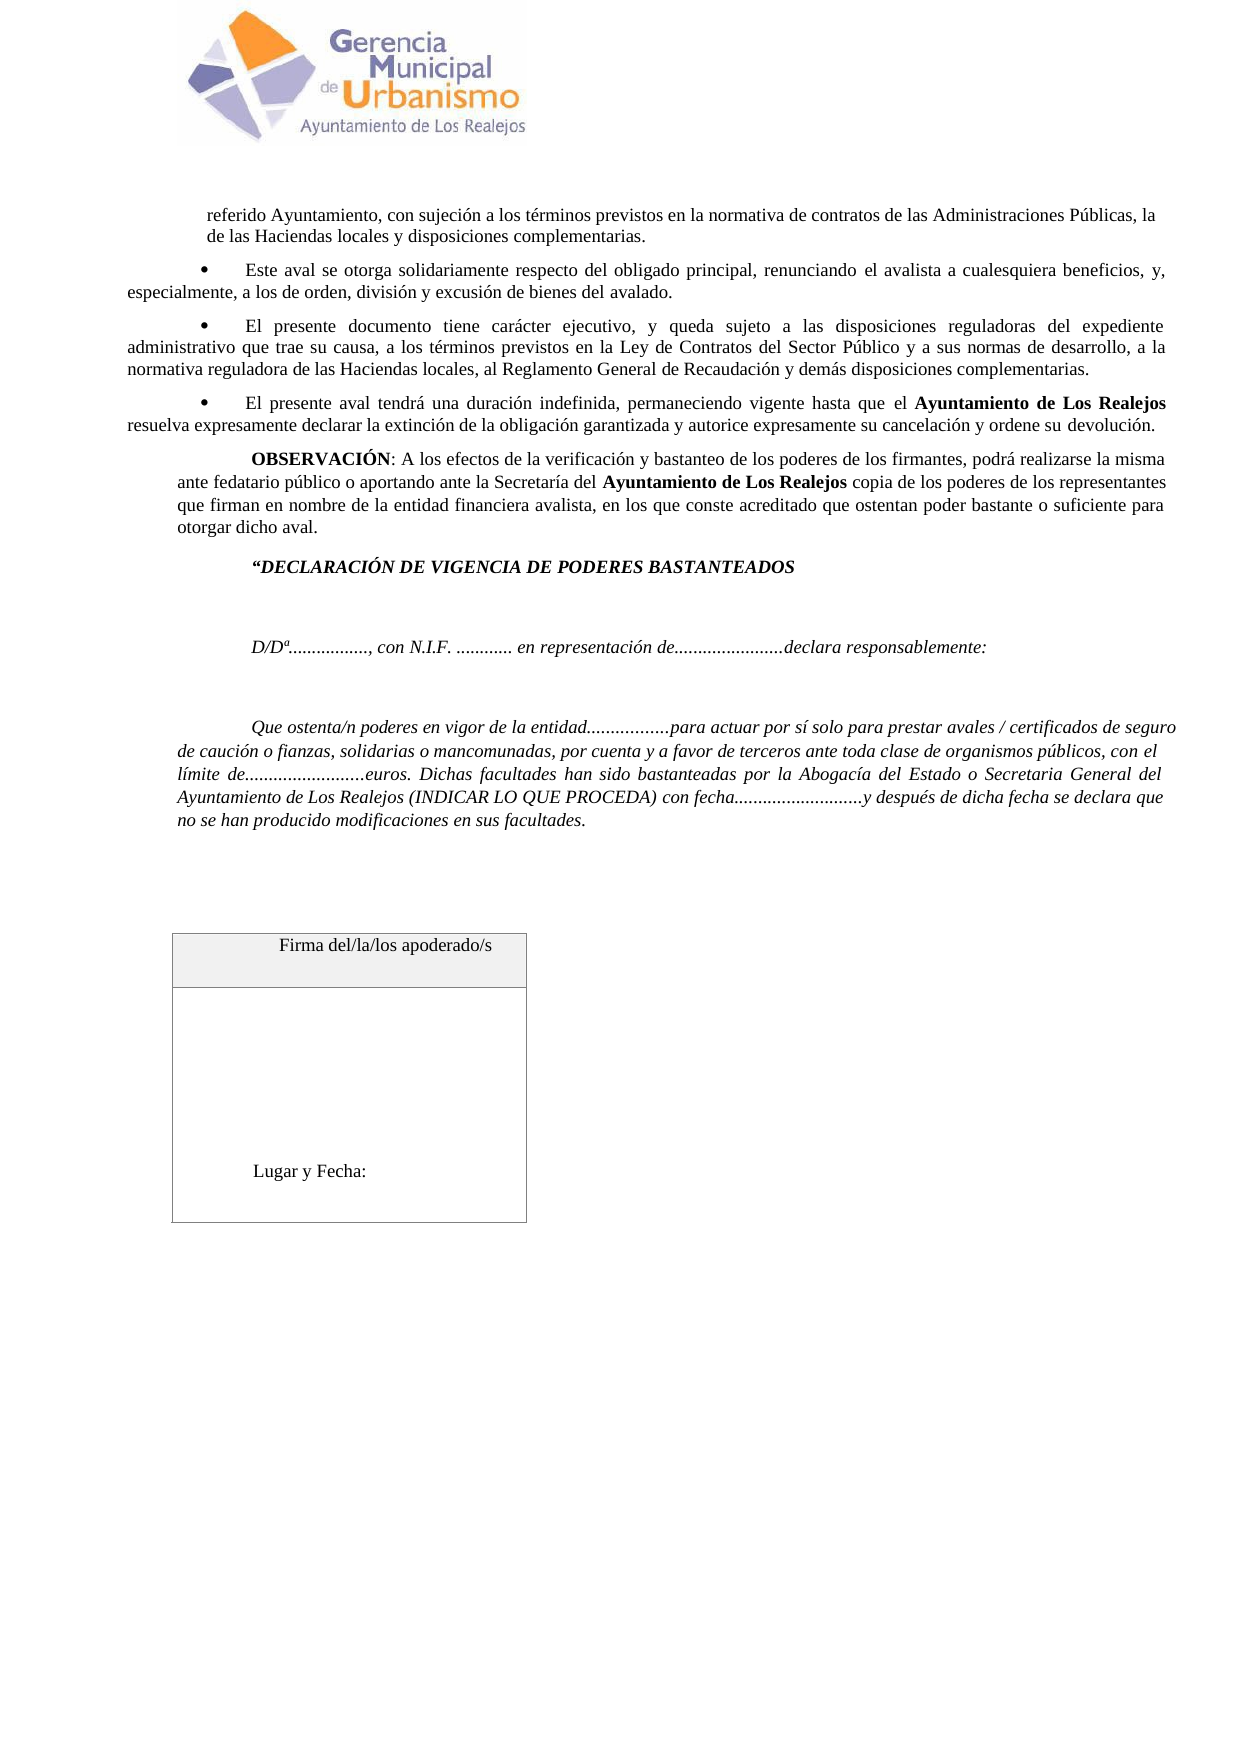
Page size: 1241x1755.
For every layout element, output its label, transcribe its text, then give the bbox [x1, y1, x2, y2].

text de caución o fianzas, solidarias o mancomunadas, por cuenta y a favor de terceros ante toda clase de organismos públicos, con el límite de euros. Dichas facultades han sido bastanteadas por la Abogacía del Estado o Secretaria General del [177, 740, 1166, 784]
text D/Dª................., con N.I.F. ............ en representación de declara responsablemente: [251, 636, 1207, 657]
list El presente aval tendrá una duración indefinida, permaneciendo vigente hasta que el Ayuntamiento de Los Realejos resuelva expresamente declarar la extinción de la obligación garantizada y autorice expresamente su cancelación y ordene su devolución. [127, 392, 1166, 435]
text OBSERVACIÓN: A los efectos de la verificación y bastanteo de los poderes de los firmantes, podrá realizarse la misma ante fedatario público o aportando ante la Secretaría del Ayuntamiento de Los Realejos copia de los poderes de los representantes que firman en nombre de la entidad financiera avalista, en los que conste acreditado que ostentan poder bastante o suficiente para otorgar dicho aval. [177, 448, 1167, 538]
text Que ostenta/n poderes en vigor de la entidad para actuar por sí solo para prestar avales / certificados de seguro [251, 716, 1207, 738]
text referido Ayuntamiento, con sujeción a los términos previstos en la normativa de contratos de las Administraciones Públicas, la de las Haciendas locales y disposiciones complementarias. [207, 203, 1166, 247]
text no se han producido modificaciones en sus facultades. [177, 808, 1207, 830]
text Ayuntamiento de Los Realejos (INDICAR LO QUE PROCEDA) con fecha y después de dicha fecha se declara que [177, 786, 1207, 808]
list Este aval se otorga solidariamente respecto del obligado principal, renunciando el avalista a cualesquiera beneficios, y, especialmente, a los de orden, división y excusión de bienes del avalado. [127, 259, 1165, 302]
list El presente documento tiene carácter ejecutivo, y queda sujeto a las disposiciones reguladoras del expediente administrativo que trae su causa, a los términos previstos en la Ley de Contratos del Sector Público y a sus normas de desarrollo, a la normativa reguladora de las Haciendas locales, al Reglamento General de Recaudación y demás disposiciones complementarias. [127, 315, 1166, 379]
text “DECLARACIÓN DE VIGENCIA DE PODERES BASTANTEADOS [251, 556, 1207, 578]
